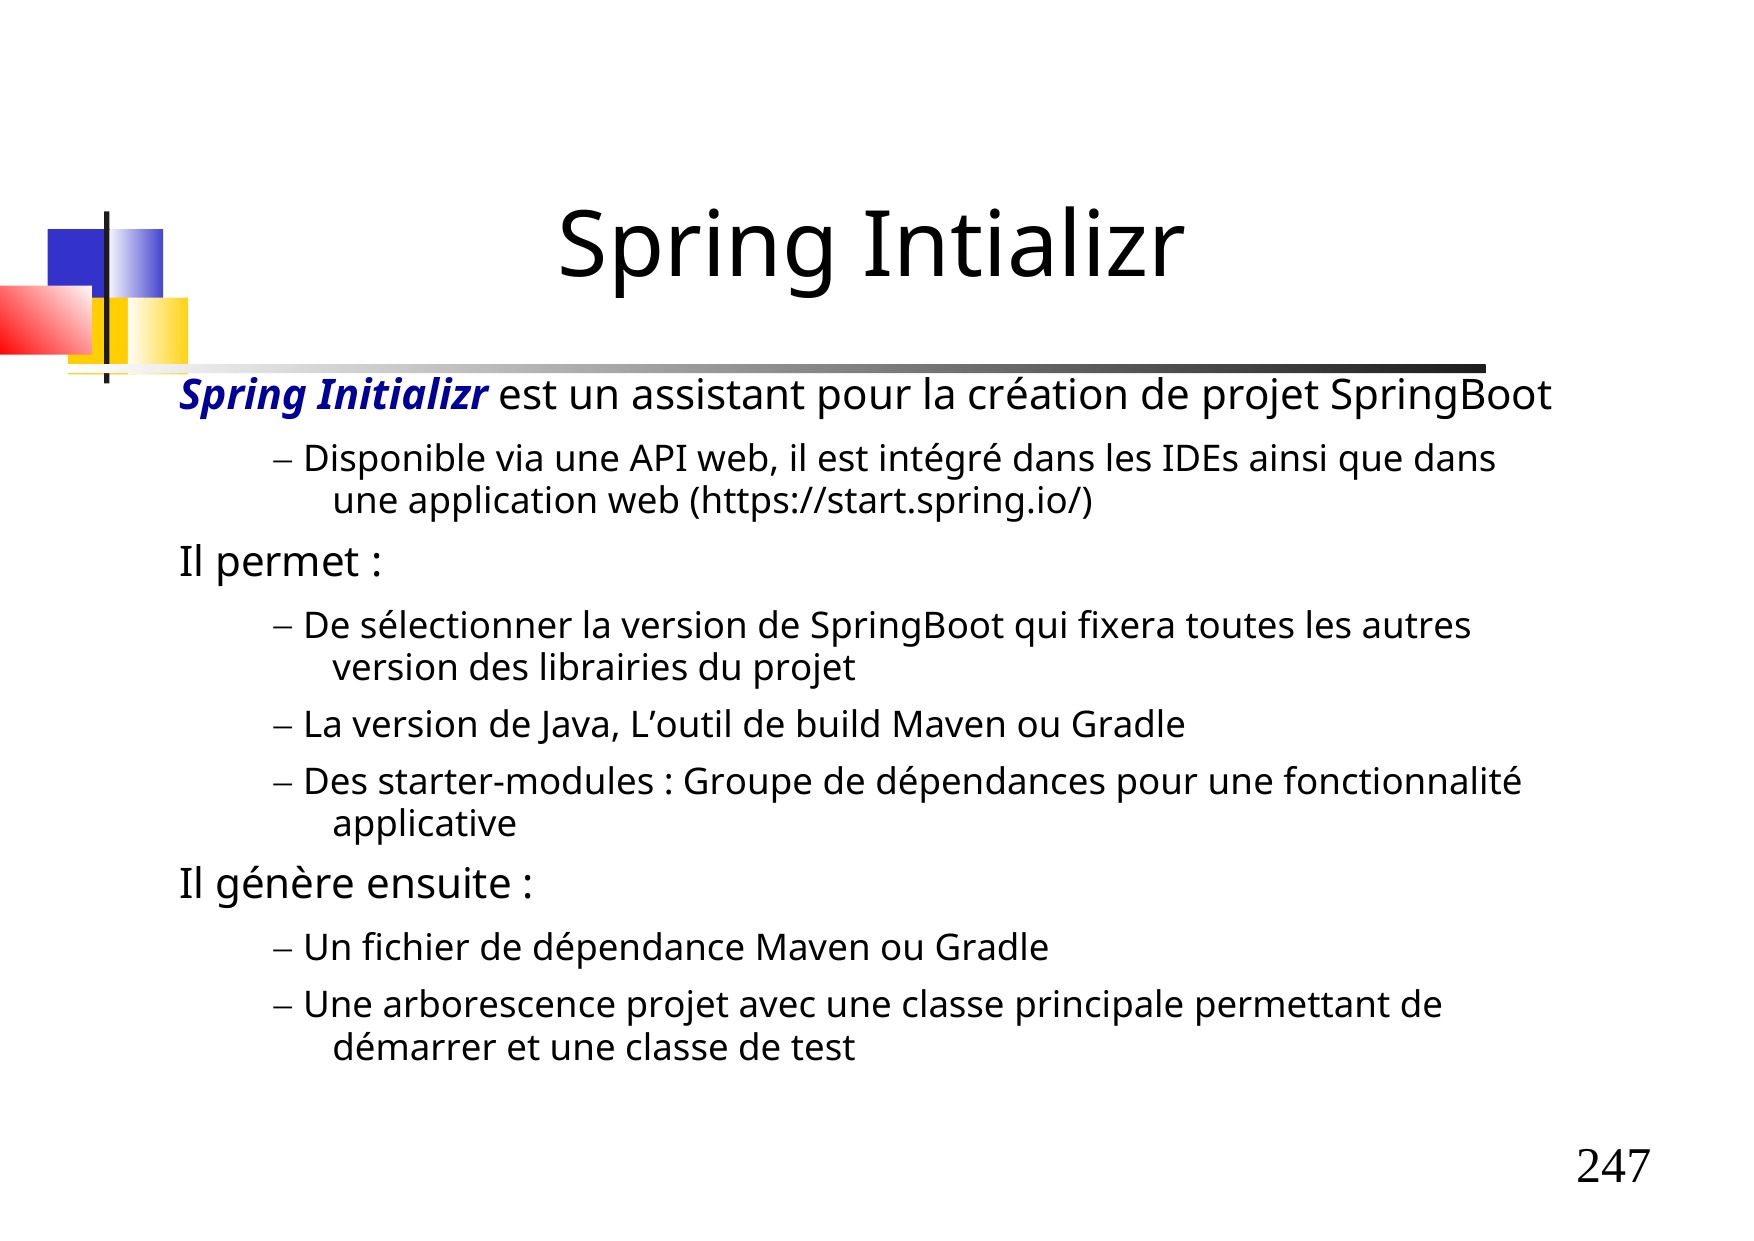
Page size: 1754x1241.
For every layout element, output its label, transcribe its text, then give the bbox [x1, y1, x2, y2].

list Spring Initializr est un assistant pour la création de projet SpringBoot Disponible via une API web, il est intégré dans les IDEs ainsi que dans une application web (https://start.spring.io/) Il permet : De sélectionner la version de SpringBoot qui fixera toutes les autres version des librairies du projet La version de Java, L’outil de build Maven ou Gradle Des starter-modules : Groupe de dépendances pour une fonctionnalité applicative Il génère ensuite : Un fichier de dépendance Maven ou Gradle Une arborescence projet avec une classe principale permettant de démarrer et une classe de test [179, 371, 1567, 1091]
title Spring Intializr [179, 139, 1567, 351]
